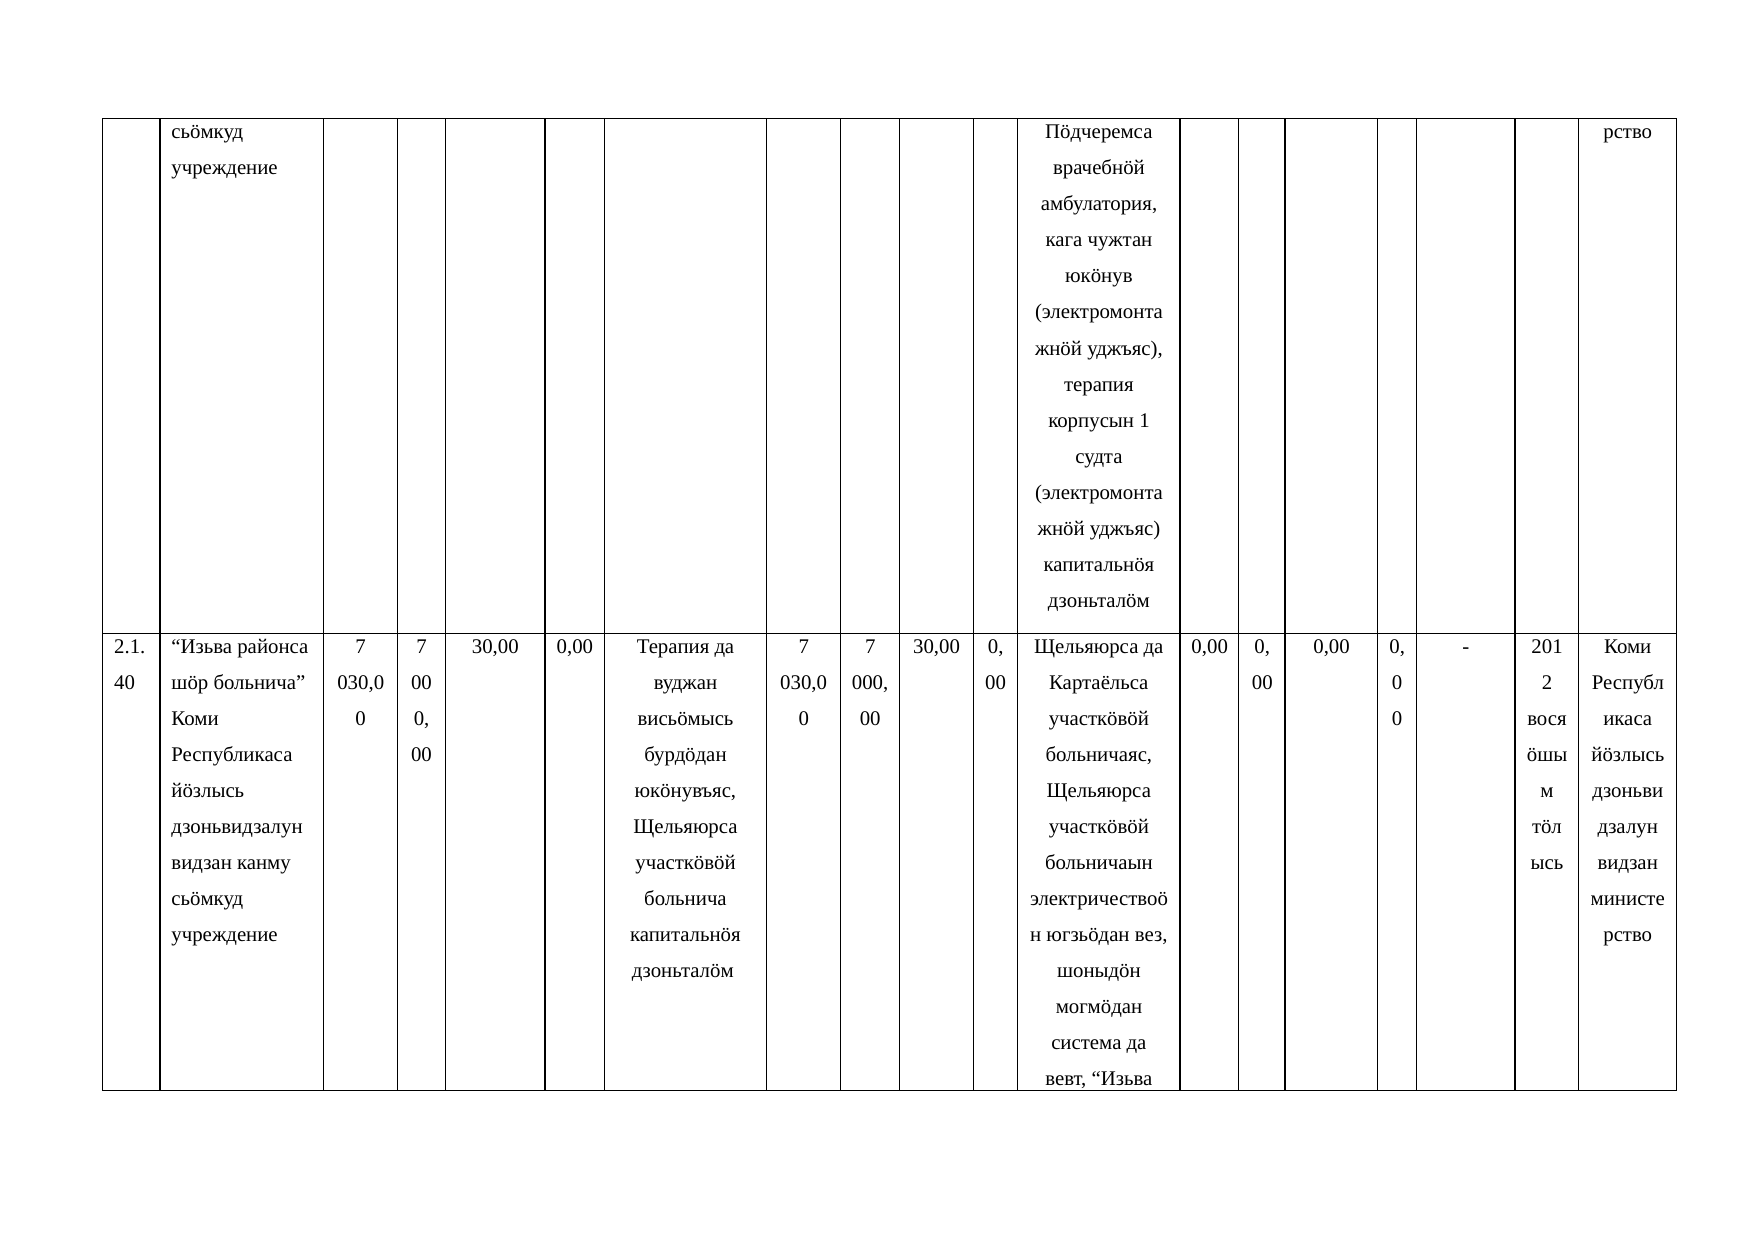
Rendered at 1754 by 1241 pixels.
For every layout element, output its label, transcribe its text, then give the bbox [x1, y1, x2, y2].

table_cell [1516, 119, 1578, 633]
table_cell рство [1579, 119, 1676, 633]
table_cell 30,00 [900, 634, 973, 1090]
table_cell [1378, 119, 1416, 633]
table_cell сьӧмкуд учреждение [161, 119, 323, 633]
table_cell 2.1.40 [103, 634, 159, 1090]
table_cell [103, 119, 159, 633]
table_cell 0,00 [546, 634, 604, 1090]
table_cell 2012 вося ӧшым тӧлысь [1516, 634, 1578, 1090]
table_cell Пӧдчеремса врачебнӧй амбулатория, кага чужтан юкӧнув (электромонтажнӧй уджъяс), терапия корпусын 1 судта (электромонтажнӧй уджъяс) капитальнӧя дзоньталӧм [1018, 119, 1179, 633]
table_cell 7 030,00 [324, 634, 397, 1090]
table_cell Щельяюрса да Картаёльса участкӧвӧй больничаяс, Щельяюрса участкӧвӧй больничаын электричествоӧн югзьӧдан вез, шоныдӧн могмӧдан система да вевт, “Изьва [1018, 634, 1179, 1090]
table_cell [974, 119, 1017, 633]
table_cell - [1417, 119, 1514, 633]
table_cell Коми Республикаса йӧзлысь дзоньвидзалун видзан министерство [1579, 634, 1676, 1090]
table_cell 7 030,00 [767, 634, 840, 1090]
table_cell [605, 119, 766, 633]
table_cell 0,00 [974, 634, 1017, 1090]
table_cell - [1417, 634, 1514, 1090]
table_cell [1286, 119, 1377, 633]
table_cell 0,00 [1378, 634, 1416, 1090]
table_cell [841, 119, 899, 633]
table_cell [446, 119, 544, 633]
table_cell 30,00 [446, 634, 544, 1090]
table_cell Терапия да вуджан висьӧмысь бурдӧдан юкӧнувъяс, Щельяюрса участкӧвӧй больнича капитальнӧя дзоньталӧм [605, 634, 766, 1090]
table_cell “Изьва районса шӧр больнича” Коми Республикаса йӧзлысь дзоньвидзалун видзан канму сьӧмкуд учреждение [161, 634, 323, 1090]
table_cell [546, 119, 604, 633]
table_cell 0,00 [1181, 634, 1238, 1090]
table_cell 0,00 [1239, 634, 1284, 1090]
table_cell 7 000,00 [841, 634, 899, 1090]
table_cell 7 000,00 [398, 634, 445, 1090]
table_cell [767, 119, 840, 633]
table_cell [324, 119, 397, 633]
table_cell [1181, 119, 1238, 633]
table_cell [398, 119, 445, 633]
table_cell 0,00 [1286, 634, 1377, 1090]
table_cell [900, 119, 973, 633]
table_cell [1239, 119, 1284, 633]
